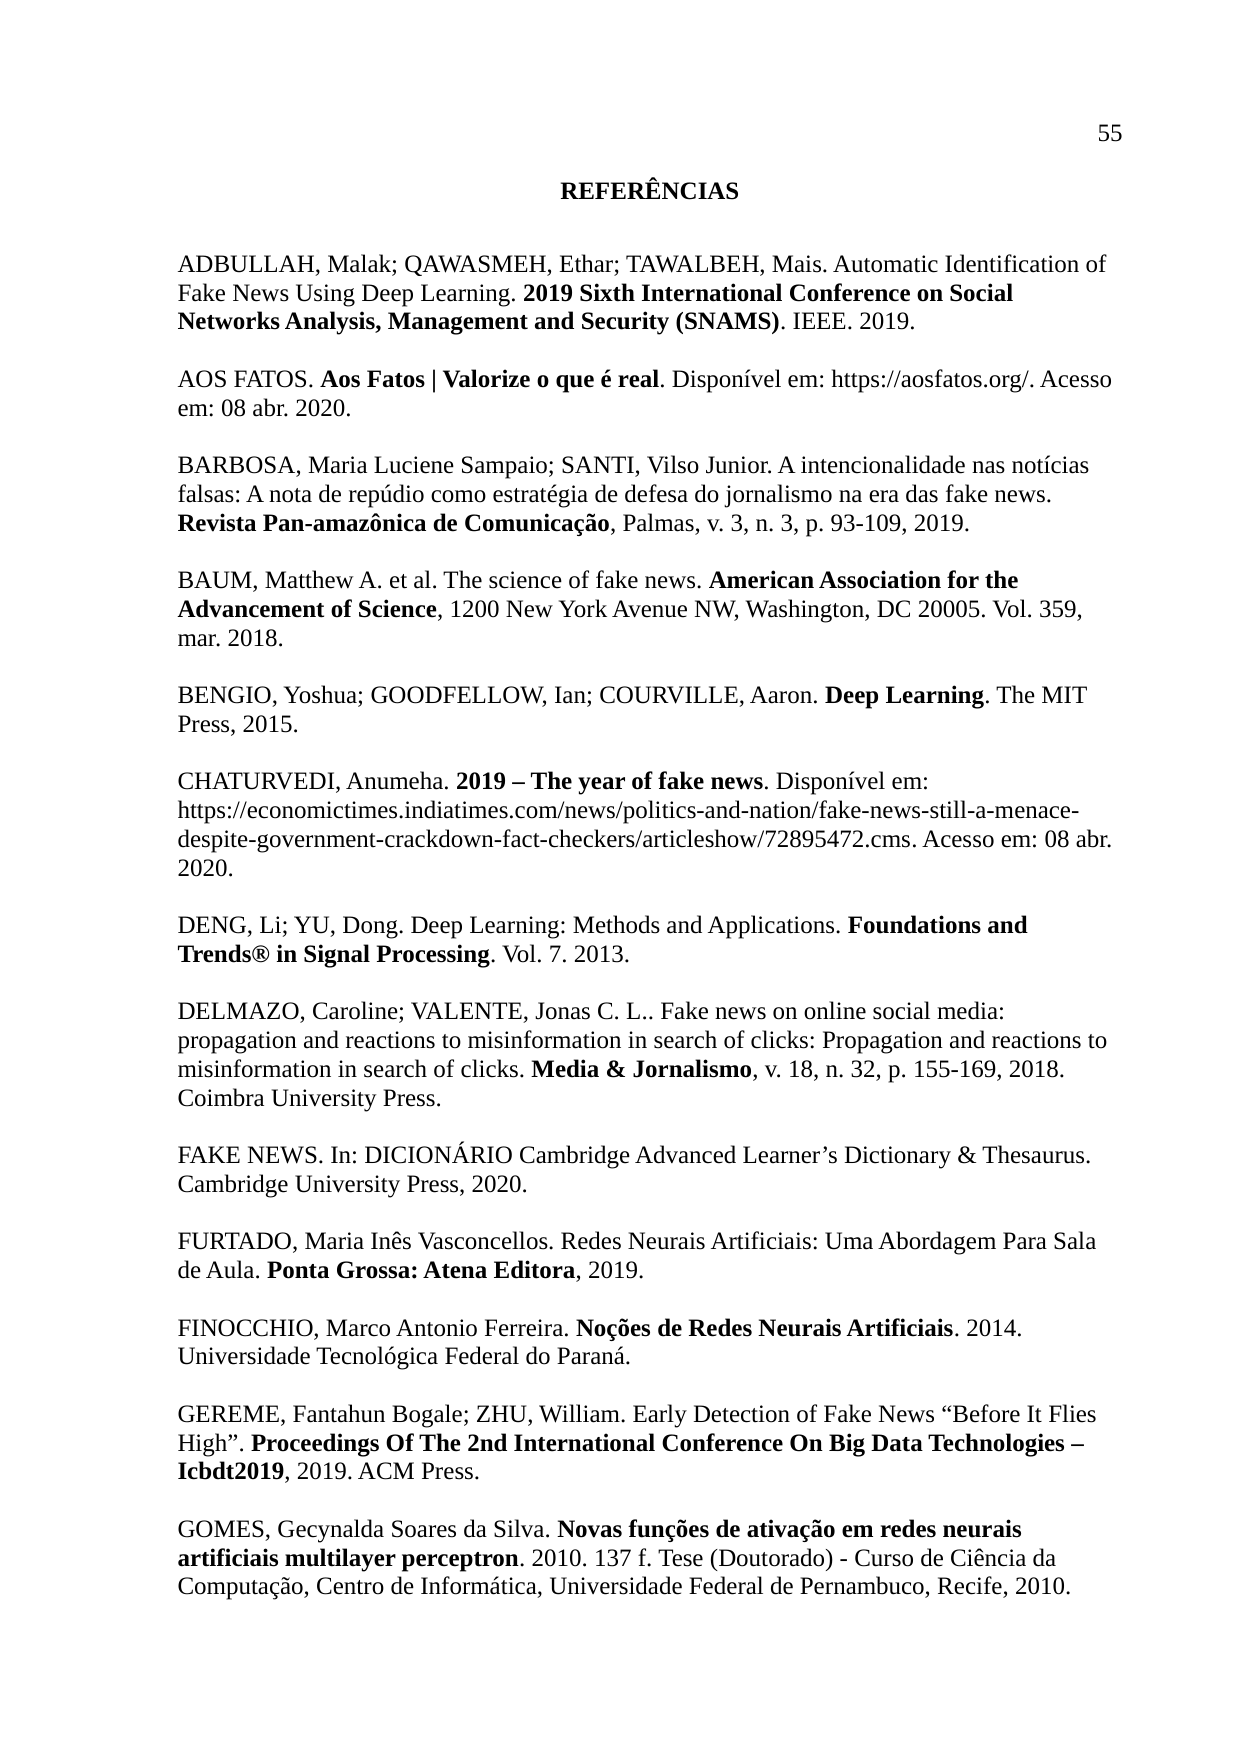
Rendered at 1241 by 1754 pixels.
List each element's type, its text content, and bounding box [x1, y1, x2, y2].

text CHATURVEDI, Anumeha. 2019 – The year of fake news. Disponível em: https://economictimes.indiatimes.com/news/politics-and-nation/fake-news-still-a-menace-despite-government-crackdown-fact-checkers/articleshow/72895472.cms. Acesso em: 08 abr. 2020. [177, 766, 1122, 881]
text ADBULLAH, Malak; QAWASMEH, Ethar; TAWALBEH, Mais. Automatic Identification of Fake News Using Deep Learning. 2019 Sixth International Conference on Social Networks Analysis, Management and Security (SNAMS). IEEE. 2019. [177, 249, 1122, 335]
text DENG, Li; YU, Dong. Deep Learning: Methods and Applications. Foundations and Trends® in Signal Processing. Vol. 7. 2013. [177, 910, 1122, 968]
text FURTADO, Maria Inês Vasconcellos. Redes Neurais Artificiais: Uma Abordagem Para Sala de Aula. Ponta Grossa: Atena Editora, 2019. [177, 1226, 1122, 1284]
text FAKE NEWS. In: DICIONÁRIO Cambridge Advanced Learner’s Dictionary & Thesaurus. Cambridge University Press, 2020. [177, 1140, 1122, 1198]
text DELMAZO, Caroline; VALENTE, Jonas C. L.. Fake news on online social media: propagation and reactions to misinformation in search of clicks: Propagation and reactions to misinformation in search of clicks. Media & Jornalismo, v. 18, n. 32, p. 155-169, 2018. Coimbra University Press. [177, 996, 1122, 1111]
text GOMES, Gecynalda Soares da Silva. Novas funções de ativação em redes neurais artificiais multilayer perceptron. 2010. 137 f. Tese (Doutorado) - Curso de Ciência da Computação, Centro de Informática, Universidade Federal de Pernambuco, Recife, 2010. [177, 1514, 1122, 1600]
text BAUM, Matthew A. et al. The science of fake news. American Association for the Advancement of Science, 1200 New York Avenue NW, Washington, DC 20005. Vol. 359, mar. 2018. [177, 565, 1122, 651]
text BENGIO, Yoshua; GOODFELLOW, Ian; COURVILLE, Aaron. Deep Learning. The MIT Press, 2015. [177, 680, 1122, 738]
text GEREME, Fantahun Bogale; ZHU, William. Early Detection of Fake News “Before It Flies High”. Proceedings Of The 2nd International Conference On Big Data Technologies – Icbdt2019, 2019. ACM Press. [177, 1399, 1122, 1485]
text AOS FATOS. Aos Fatos | Valorize o que é real. Disponível em: https://aosfatos.org/. Acesso em: 08 abr. 2020. [177, 364, 1122, 421]
text FINOCCHIO, Marco Antonio Ferreira. Noções de Redes Neurais Artificiais. 2014. Universidade Tecnológica Federal do Paraná. [177, 1313, 1122, 1370]
subtitle REFERÊNCIAS [177, 176, 1122, 205]
text BARBOSA, Maria Luciene Sampaio; SANTI, Vilso Junior. A intencionalidade nas notícias falsas: A nota de repúdio como estratégia de defesa do jornalismo na era das fake news. Revista Pan-amazônica de Comunicação, Palmas, v. 3, n. 3, p. 93-109, 2019. [177, 450, 1122, 536]
